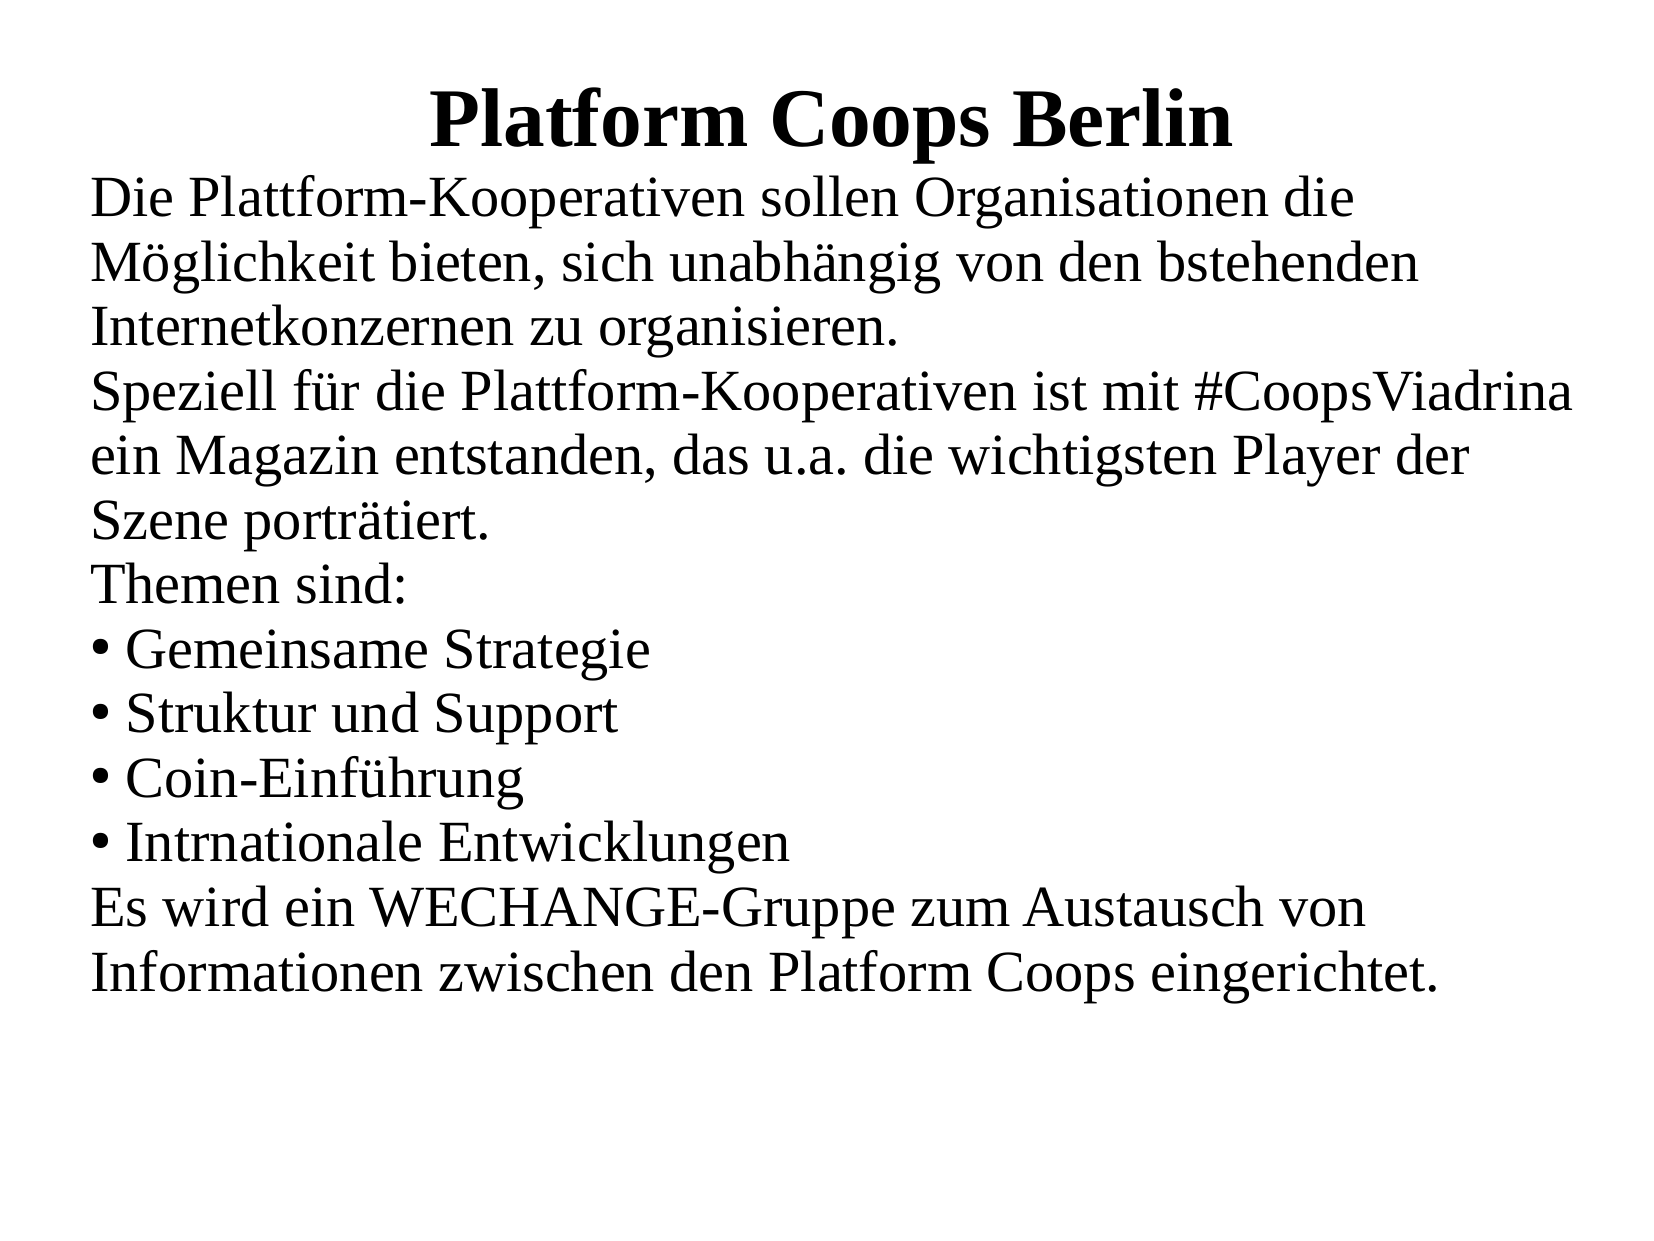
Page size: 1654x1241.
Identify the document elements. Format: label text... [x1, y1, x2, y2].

text_box Platform Coops Berlin Die Plattform-Kooperativen sollen Organisationen die Möglichkeit bieten, sich unabhängig von den bstehenden Internetkonzernen zu organisieren. Speziell für die Plattform-Kooperativen ist mit #CoopsViadrina ein Magazin entstanden, das u.a. die wichtigsten Player der Szene porträtiert. Themen sind: Gemeinsame Strategie Struktur und Support Coin-Einführung Intrnationale Entwicklungen Es wird ein WECHANGE-Gruppe zum Austausch von Informationen zwischen den Platform Coops eingerichtet. [75, 64, 1592, 1032]
